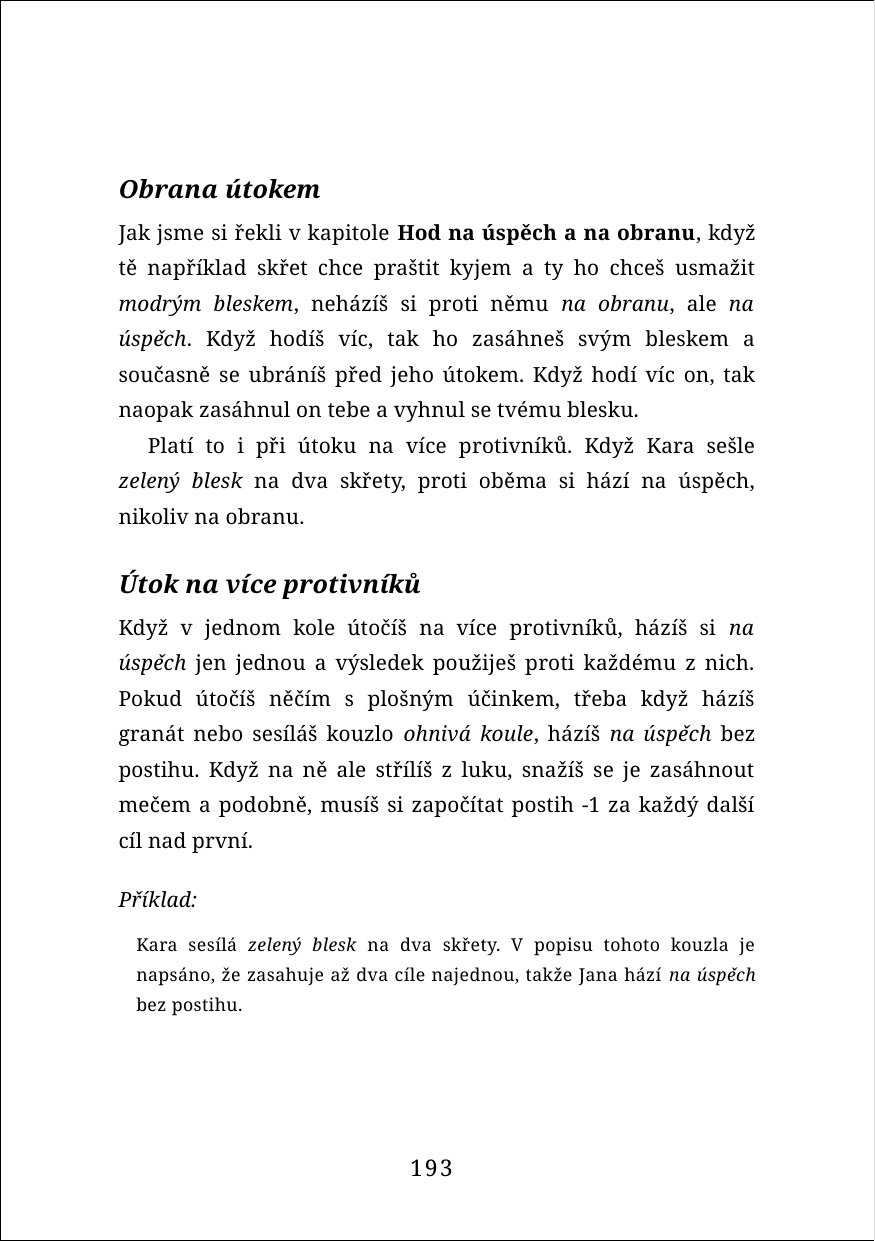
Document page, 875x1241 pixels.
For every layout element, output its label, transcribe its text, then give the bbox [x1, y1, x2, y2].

subtitle Obrana útokem [118, 172, 756, 206]
text Když v jednom kole útočíš na více protivníků, házíš si na úspěch jen jednou a výsledek použiješ proti každému z nich. Pokud útočíš něčím s plošným účinkem, třeba když házíš granát nebo sesíláš kouzlo ohnivá koule, házíš na úspěch bez postihu. Když na ně ale střílíš z luku, snažíš se je zasáhnout mečem a podobně, musíš si započítat postih -1 za každý další cíl nad první. [118, 613, 756, 854]
text Příklad: [118, 885, 756, 913]
subtitle Útok na více protivníků [118, 567, 756, 601]
text Jak jsme si řekli v kapitole Hod na úspěch a na obranu, když tě například skřet chce praštit kyjem a ty ho chceš usmažit modrým bleskem, neházíš si proti němu na obranu, ale na úspěch. Když hodíš víc, tak ho zasáhneš svým bleskem a současně se ubráníš před jeho útokem. Když hodí víc on, tak naopak zasáhnul on tebe a vyhnul se tvému blesku. Platí to i při útoku na více protivníků. Když Kara sešle zelený blesk na dva skřety, proti oběma si hází na úspěch, nikoliv na obranu. [118, 218, 756, 530]
text Kara sesílá zelený blesk na dva skřety. V popisu tohoto kouzla je napsáno, že zasahuje až dva cíle najednou, takže Jana hází na úspěch bez postihu. [136, 932, 756, 1017]
